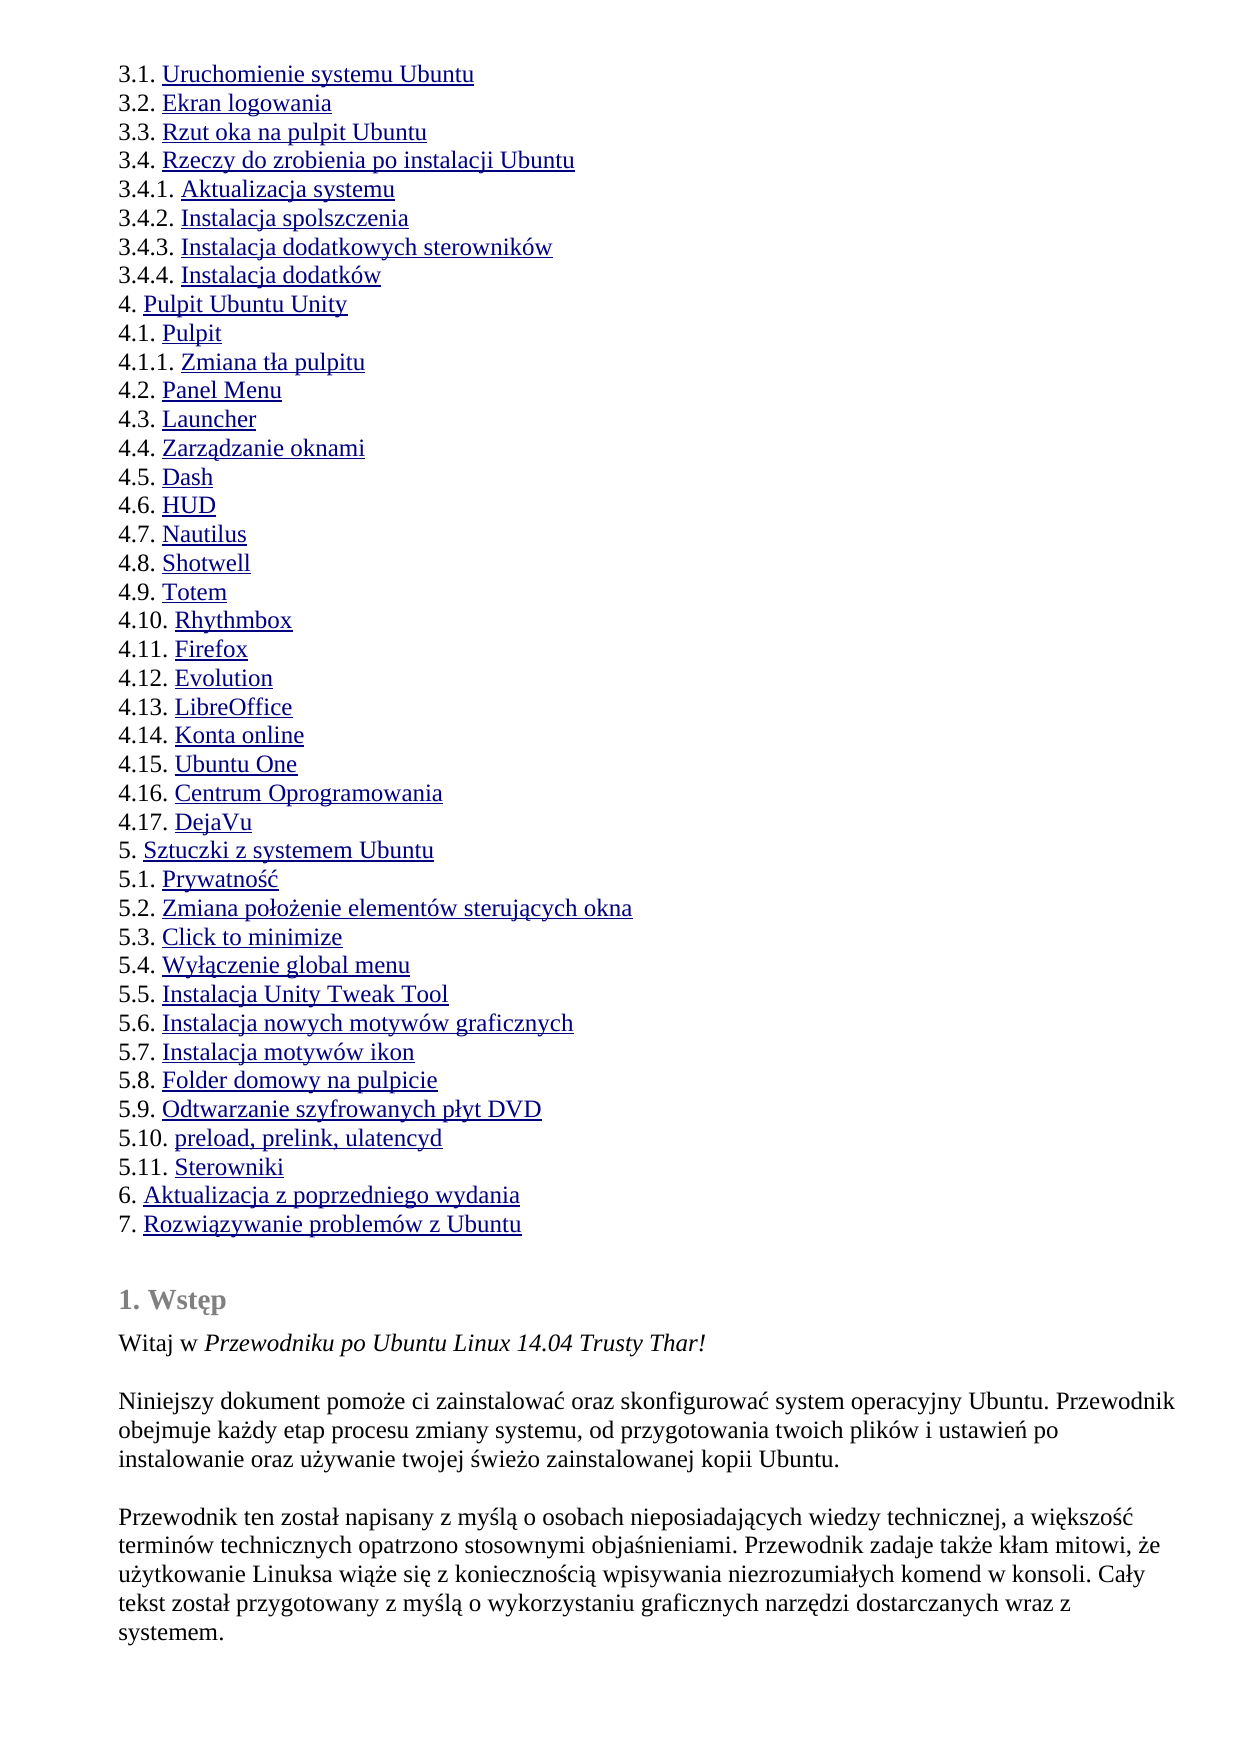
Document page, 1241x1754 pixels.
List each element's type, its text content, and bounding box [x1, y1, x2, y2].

text 5.11. Sterowniki [118, 1152, 1181, 1180]
text 5.1. Prywatność [118, 864, 1181, 893]
text 4.10. Rhythmbox [118, 605, 1181, 634]
text 5.10. preload, prelink, ulatencyd [118, 1123, 1181, 1152]
text 5.2. Zmiana położenie elementów sterujących okna [118, 893, 1181, 922]
text 5.7. Instalacja motywów ikon [118, 1037, 1181, 1065]
text 4.1. Pulpit [118, 318, 1181, 347]
text 4.7. Nautilus [118, 519, 1181, 548]
text 3.2. Ekran logowania [118, 88, 1181, 117]
text 3.4.4. Instalacja dodatków [118, 260, 1181, 289]
text Niniejszy dokument pomoże ci zainstalować oraz skonfigurować system operacyjny Ubuntu. Przewodnik obejmuje każdy etap procesu zmiany systemu, od przygotowania twoich plików i ustawień po instalowanie oraz używanie twojej świeżo zainstalowanej kopii Ubuntu. [118, 1386, 1181, 1472]
text 3.4.1. Aktualizacja systemu [118, 174, 1181, 203]
text 4. Pulpit Ubuntu Unity [118, 289, 1181, 318]
text 3.4. Rzeczy do zrobienia po instalacji Ubuntu [118, 145, 1181, 174]
subtitle 1. Wstęp [118, 1282, 1181, 1315]
text 4.15. Ubuntu One [118, 749, 1181, 778]
text 4.11. Firefox [118, 634, 1181, 663]
text Witaj w Przewodniku po Ubuntu Linux 14.04 Trusty Thar! [118, 1328, 1181, 1357]
text 4.4. Zarządzanie oknami [118, 433, 1181, 462]
text 5.6. Instalacja nowych motywów graficznych [118, 1008, 1181, 1037]
text Przewodnik ten został napisany z myślą o osobach nieposiadających wiedzy technicznej, a większość terminów technicznych opatrzono stosownymi objaśnieniami. Przewodnik zadaje także kłam mitowi, że użytkowanie Linuksa wiąże się z koniecznością wpisywania niezrozumiałych komend w konsoli. Cały tekst został przygotowany z myślą o wykorzystaniu graficznych narzędzi dostarczanych wraz z systemem. [118, 1502, 1181, 1646]
text 4.6. HUD [118, 490, 1181, 519]
text 4.9. Totem [118, 577, 1181, 605]
text 3.4.3. Instalacja dodatkowych sterowników [118, 232, 1181, 260]
text 4.12. Evolution [118, 663, 1181, 692]
text 5.4. Wyłączenie global menu [118, 950, 1181, 979]
text 5.9. Odtwarzanie szyfrowanych płyt DVD [118, 1094, 1181, 1123]
text 5.5. Instalacja Unity Tweak Tool [118, 979, 1181, 1008]
text 5. Sztuczki z systemem Ubuntu [118, 835, 1181, 864]
text 3.4.2. Instalacja spolszczenia [118, 203, 1181, 232]
text 4.14. Konta online [118, 720, 1181, 749]
text 4.2. Panel Menu [118, 375, 1181, 404]
text 4.5. Dash [118, 462, 1181, 490]
text 3.3. Rzut oka na pulpit Ubuntu [118, 117, 1181, 145]
text 4.1.1. Zmiana tła pulpitu [118, 347, 1181, 375]
text 4.13. LibreOffice [118, 692, 1181, 720]
text 4.17. DejaVu [118, 807, 1181, 835]
text 5.3. Click to minimize [118, 922, 1181, 950]
text 5.8. Folder domowy na pulpicie [118, 1065, 1181, 1094]
text 7. Rozwiązywanie problemów z Ubuntu [118, 1209, 1181, 1238]
text 6. Aktualizacja z poprzedniego wydania [118, 1180, 1181, 1209]
text 4.8. Shotwell [118, 548, 1181, 577]
text 3.1. Uruchomienie systemu Ubuntu [118, 59, 1181, 88]
text 4.16. Centrum Oprogramowania [118, 778, 1181, 807]
text 4.3. Launcher [118, 404, 1181, 433]
